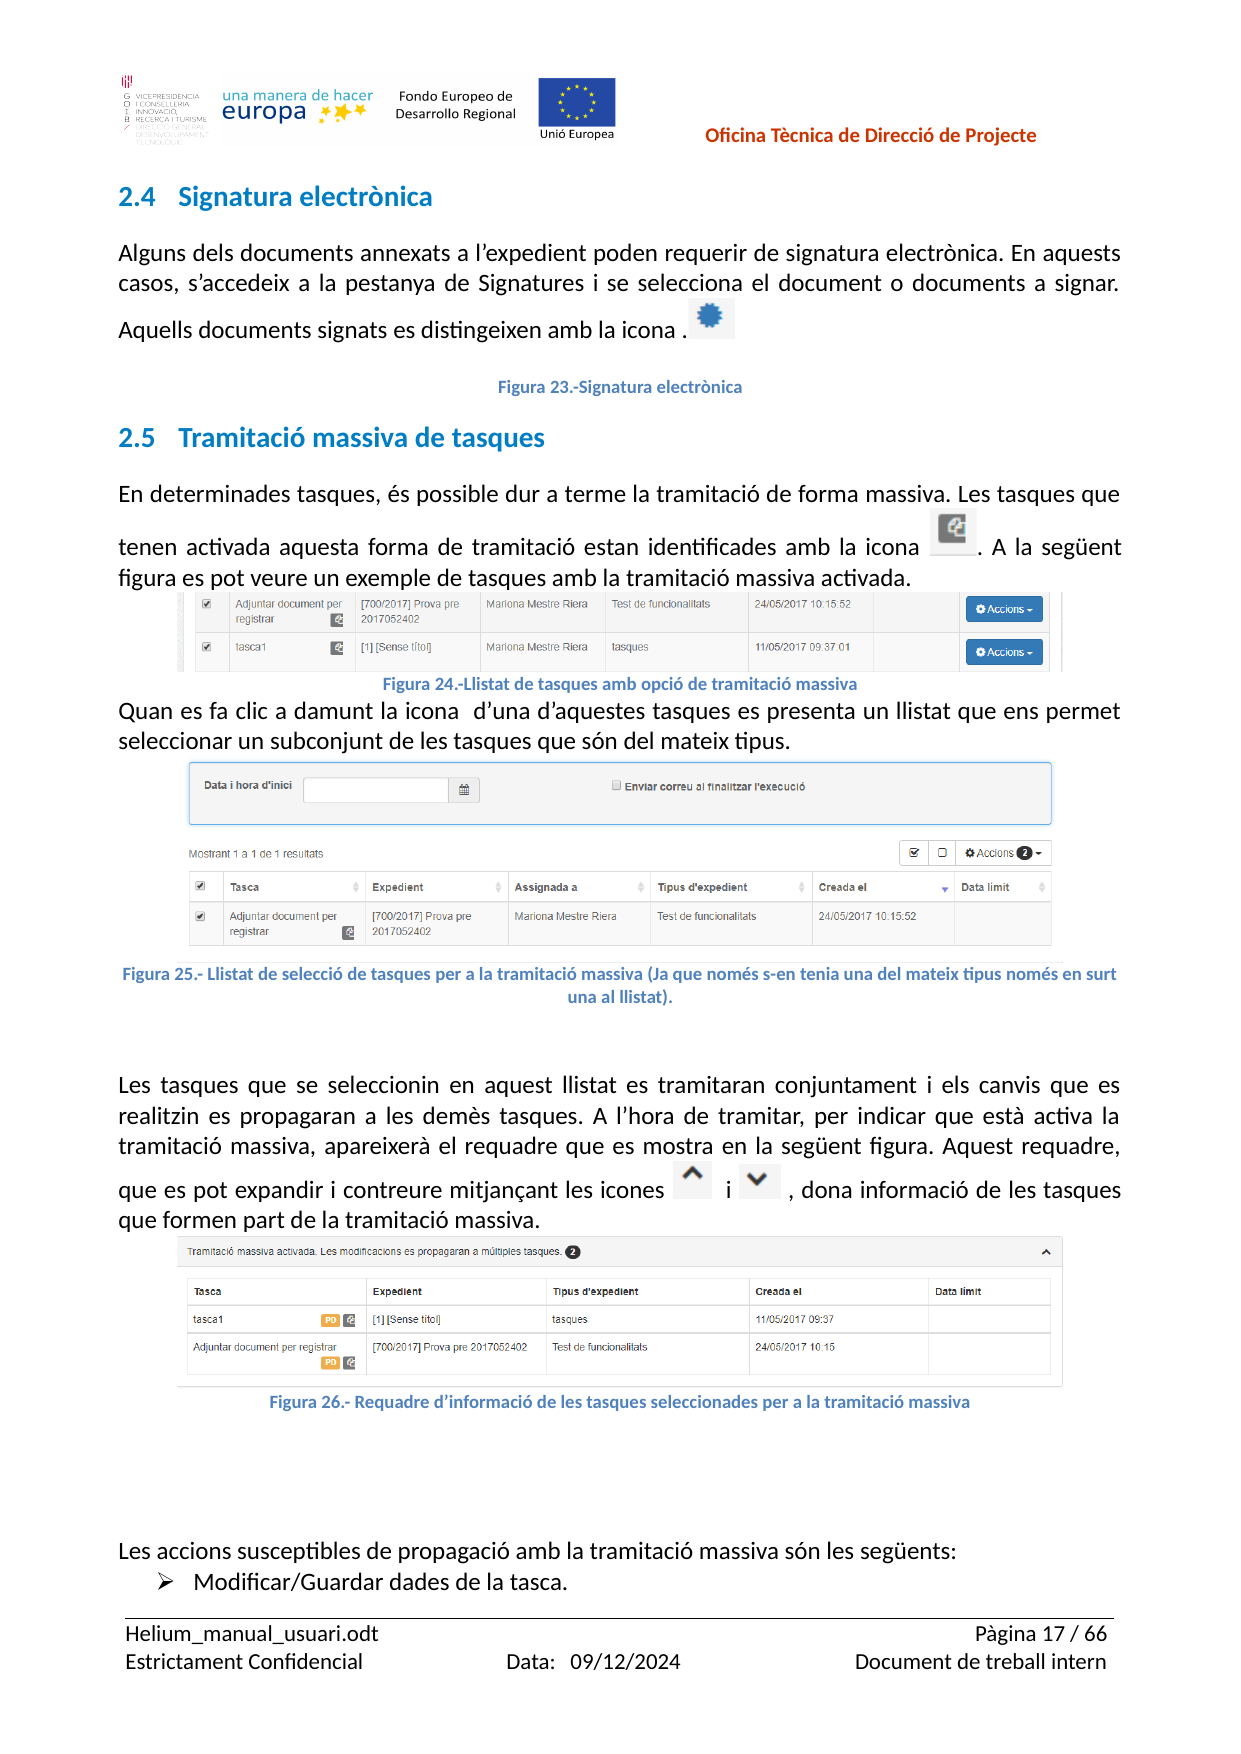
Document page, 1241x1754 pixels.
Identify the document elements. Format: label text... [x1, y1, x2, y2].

picture [177, 592, 1063, 672]
text Figura 26.- Requadre d’informació de les tasques seleccionades per a la tramitació massiva [118, 1390, 1122, 1413]
picture [177, 755, 1063, 963]
picture [688, 298, 735, 339]
picture [672, 1161, 712, 1199]
list Modificar/Guardar dades de la tasca. [156, 1566, 1122, 1596]
picture [118, 73, 213, 147]
text Les tasques que se seleccionin en aquest llistat es tramitaran conjuntament i els canvis que es realitzin es propagaran a les demès tasques. A l’hora de tramitar, per indicar que està activa la tramitació massiva, apareixerà el requadre que es mostra en la següent figura. Aquest requadre, que es pot expandir i contreure mitjançant les icones i , dona informació de les tasques que formen part de la tramitació massiva. [118, 1069, 1122, 1235]
text Figura 23.-Signatura electrònica [118, 375, 1122, 398]
subtitle Signatura electrònica [118, 178, 1122, 213]
text Figura 25.- Llistat de selecció de tasques per a la tramitació massiva (Ja que només s-en tenia una del mateix tipus només en surt una al llistat). [118, 962, 1122, 1008]
picture [177, 1235, 1063, 1391]
text Alguns dels documents annexats a l’expedient poden requerir de signatura electrònica. En aquests casos, s’accedeix a la pestanya de Signatures i se selecciona el document o documents a signar. Aquells documents signats es distingeixen amb la icona . [118, 237, 1122, 345]
text En determinades tasques, és possible dur a terme la tramitació de forma massiva. Les tasques que tenen activada aquesta forma de tramitació estan identificades amb la icona . A la següent figura es pot veure un exemple de tasques amb la tramitació massiva activada. [118, 478, 1122, 592]
picture [738, 1164, 781, 1199]
subtitle Tramitació massiva de tasques [118, 419, 1122, 454]
text Les accions susceptibles de propagació amb la tramitació massiva són les següents: [118, 1535, 1122, 1566]
text Figura 24.-Llistat de tasques amb opció de tramitació massiva [118, 672, 1122, 695]
text Quan es fa clic a damunt la icona d’una d’aquestes tasques es presenta un llistat que ens permet seleccionar un subconjunt de les tasques que són del mateix tipus. [118, 695, 1122, 756]
picture [929, 508, 977, 556]
picture [219, 73, 621, 147]
